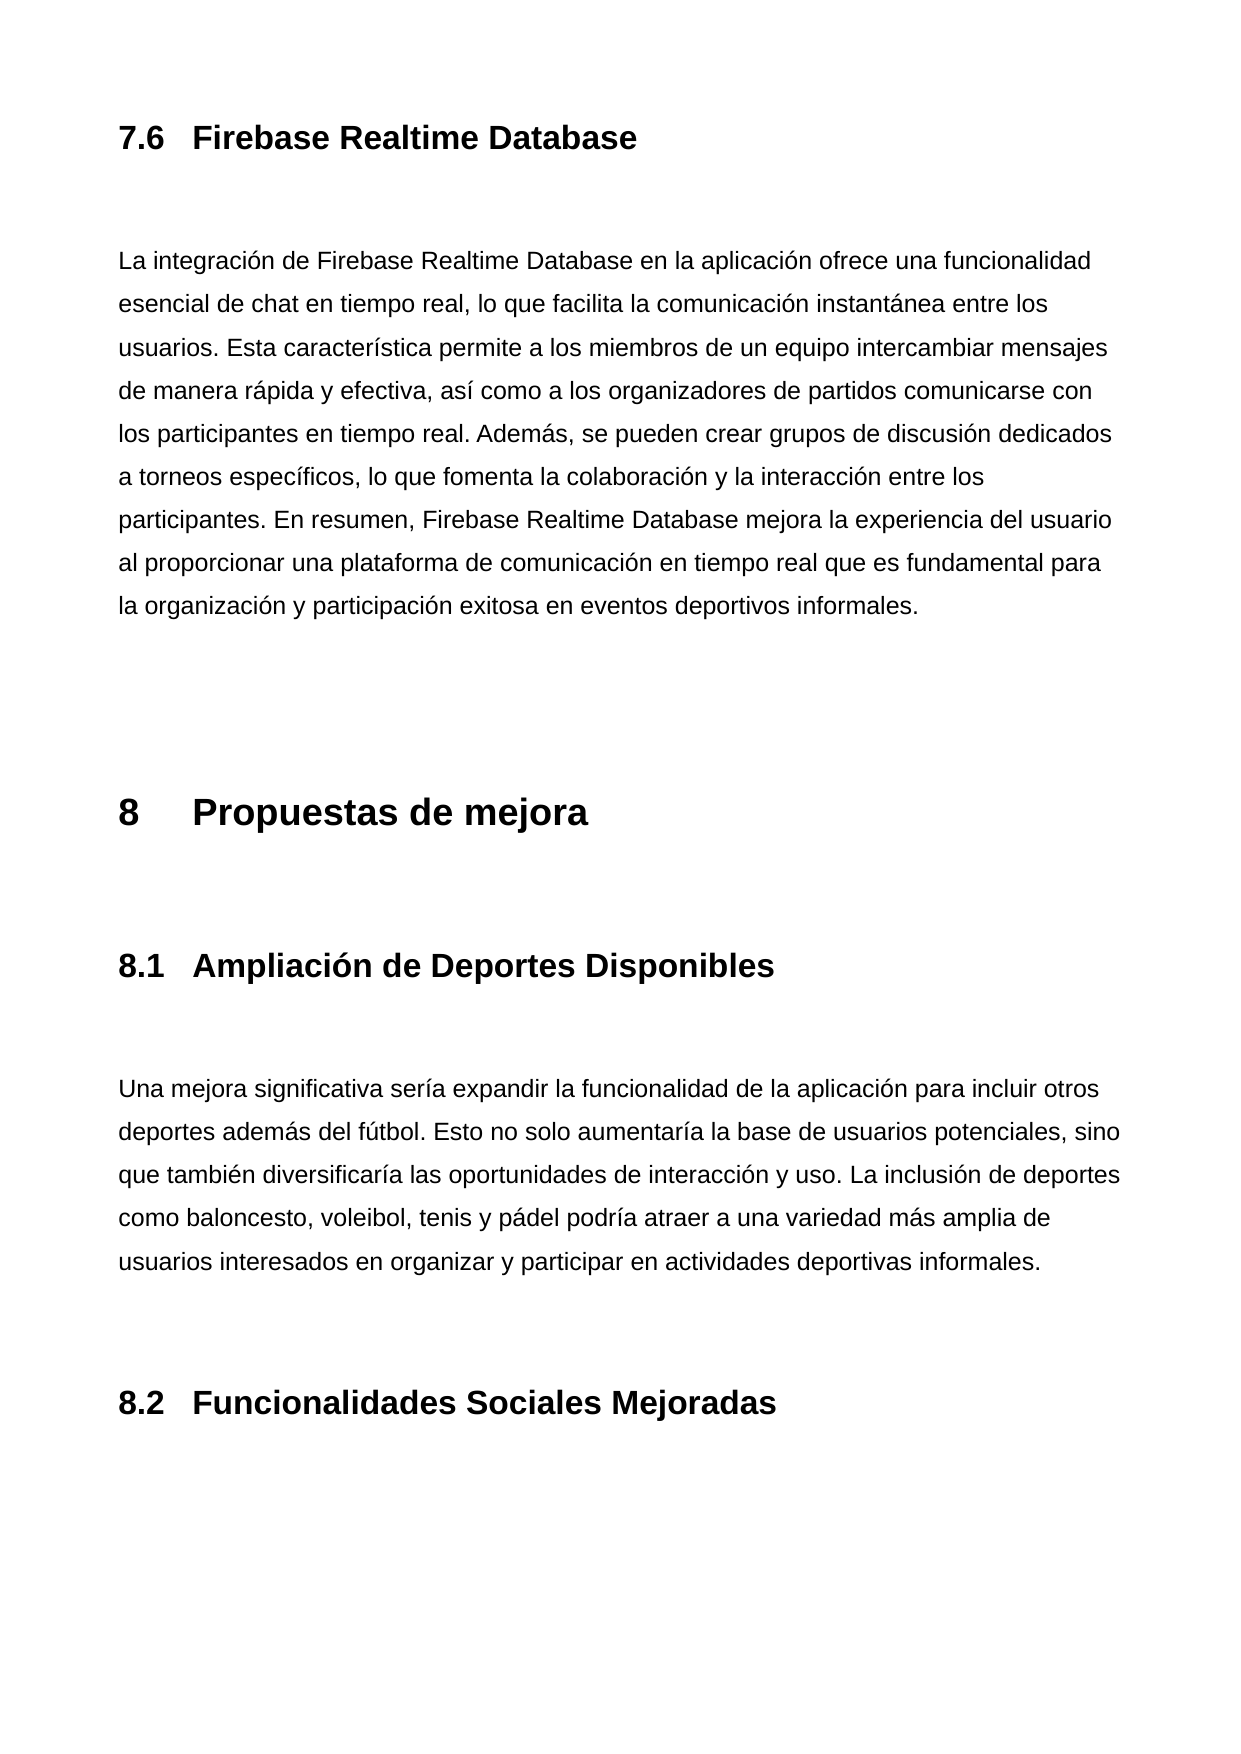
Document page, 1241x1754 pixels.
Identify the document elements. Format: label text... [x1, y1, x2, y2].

subtitle Propuestas de mejora [118, 789, 1122, 833]
subtitle Funcionalidades Sociales Mejoradas [118, 1383, 1122, 1421]
text La integración de Firebase Realtime Database en la aplicación ofrece una funcionalidad esencial de chat en tiempo real, lo que facilita la comunicación instantánea entre los usuarios. Esta característica permite a los miembros de un equipo intercambiar mensajes de manera rápida y efectiva, así como a los organizadores de partidos comunicarse con los participantes en tiempo real. Además, se pueden crear grupos de discusión dedicados a torneos específicos, lo que fomenta la colaboración y la interacción entre los participantes. En resumen, Firebase Realtime Database mejora la experiencia del usuario al proporcionar una plataforma de comunicación en tiempo real que es fundamental para la organización y participación exitosa en eventos deportivos informales. [118, 246, 1122, 620]
text Una mejora significativa sería expandir la funcionalidad de la aplicación para incluir otros deportes además del fútbol. Esto no solo aumentaría la base de usuarios potenciales, sino que también diversificaría las oportunidades de interacción y uso. La inclusión de deportes como baloncesto, voleibol, tenis y pádel podría atraer a una variedad más amplia de usuarios interesados en organizar y participar en actividades deportivas informales. [118, 1074, 1122, 1275]
subtitle Ampliación de Deportes Disponibles [118, 946, 1122, 984]
subtitle Firebase Realtime Database [118, 118, 1122, 157]
